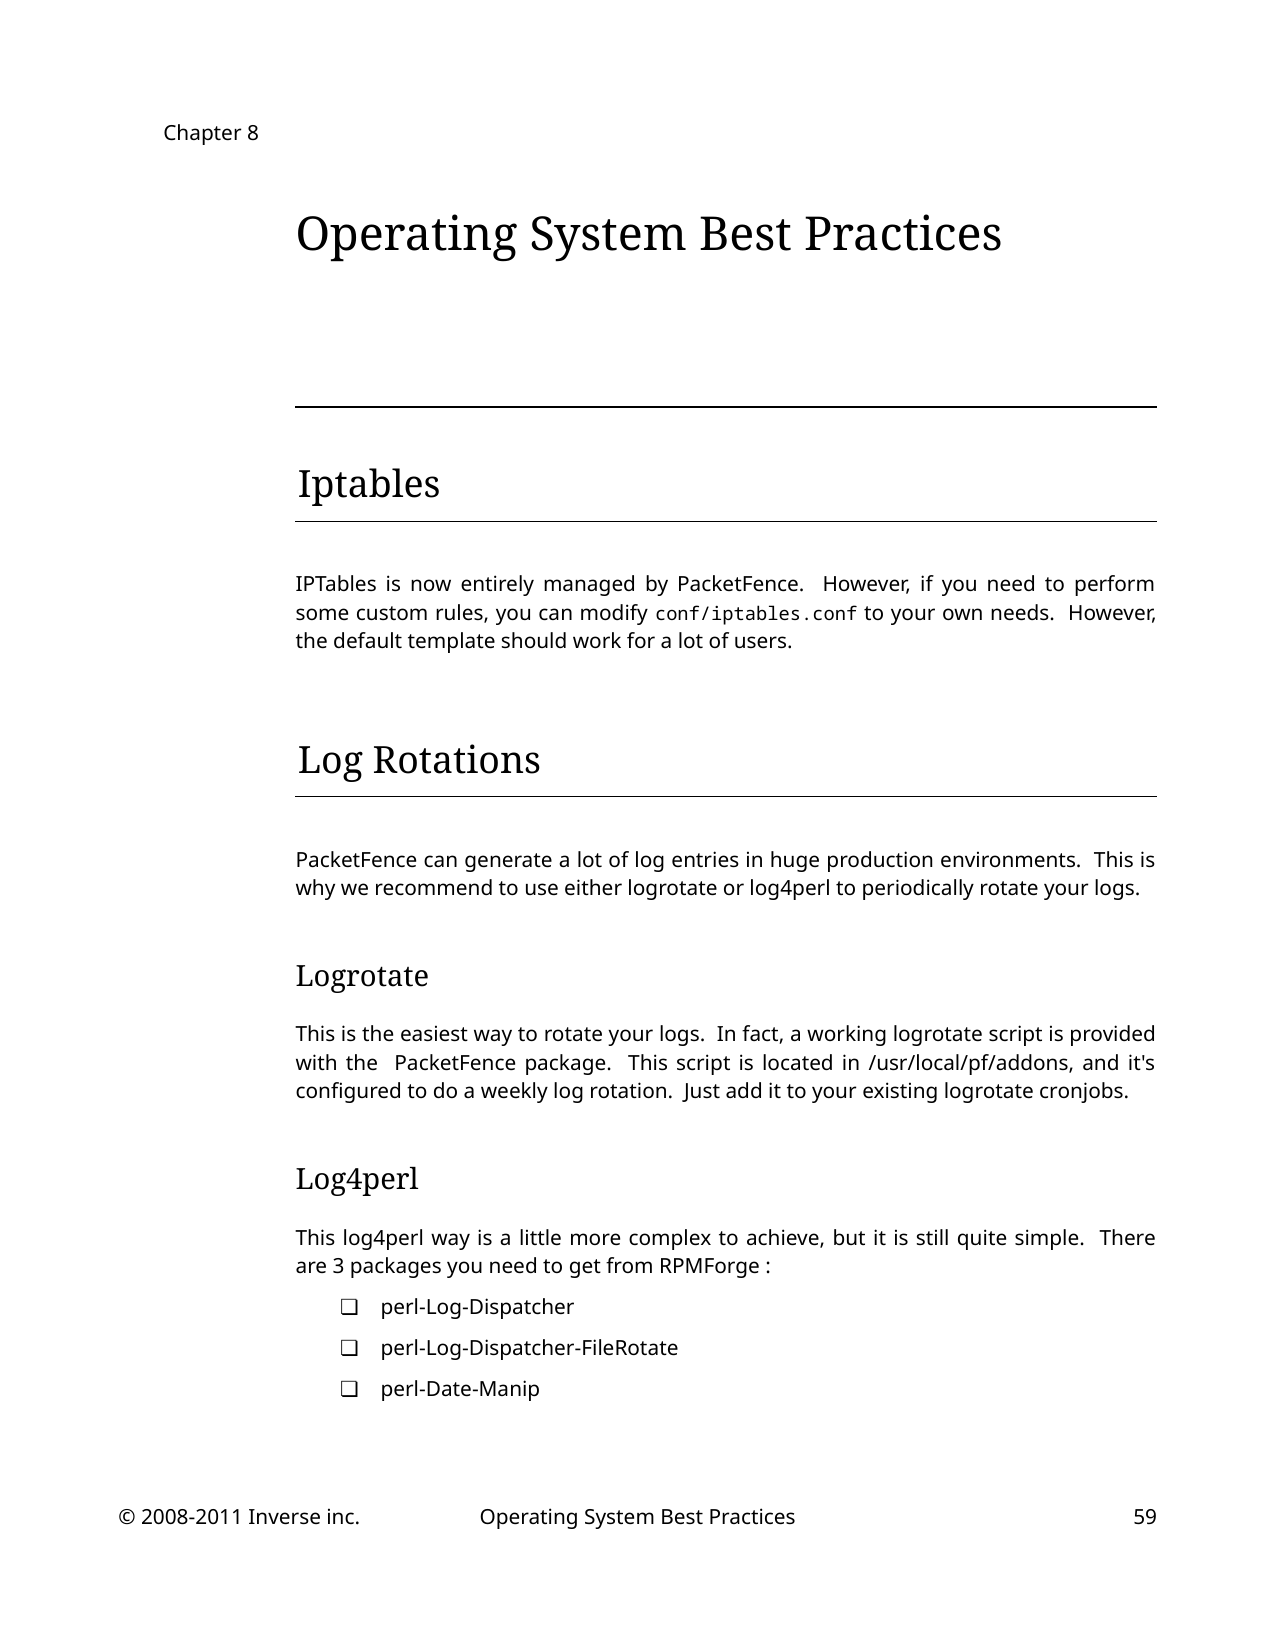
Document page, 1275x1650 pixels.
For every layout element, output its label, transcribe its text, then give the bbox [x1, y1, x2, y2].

text This log4perl way is a little more complex to achieve, but it is still quite simple. There are 3 packages you need to get from RPMForge : [295, 1223, 1157, 1279]
subtitle Log4perl [295, 1158, 1157, 1198]
subtitle Logrotate [295, 955, 1157, 995]
text ❏ perl-Date-Manip [340, 1374, 1157, 1402]
text ❏ perl-Log-Dispatcher [340, 1292, 1157, 1321]
subtitle Log Rotations [295, 733, 1157, 796]
subtitle Iptables [295, 458, 1157, 521]
text ❏ perl-Log-Dispatcher-FileRotate [340, 1333, 1157, 1361]
text IPTables is now entirely managed by PacketFence. However, if you need to perform some custom rules, you can modify conf/iptables.conf to your own needs. However, the default template should work for a lot of users. [295, 569, 1157, 655]
text This is the easiest way to rotate your logs. In fact, a working logrotate script is provided with the PacketFence package. This script is located in /usr/local/pf/addons, and it's configured to do a weekly log rotation. Just add it to your existing logrotate cronjobs. [295, 1019, 1157, 1105]
subtitle Operating System Best Practices [295, 201, 1157, 406]
text PacketFence can generate a lot of log entries in huge production environments. This is why we recommend to use either logrotate or log4perl to periodically rotate your logs. [295, 845, 1157, 902]
